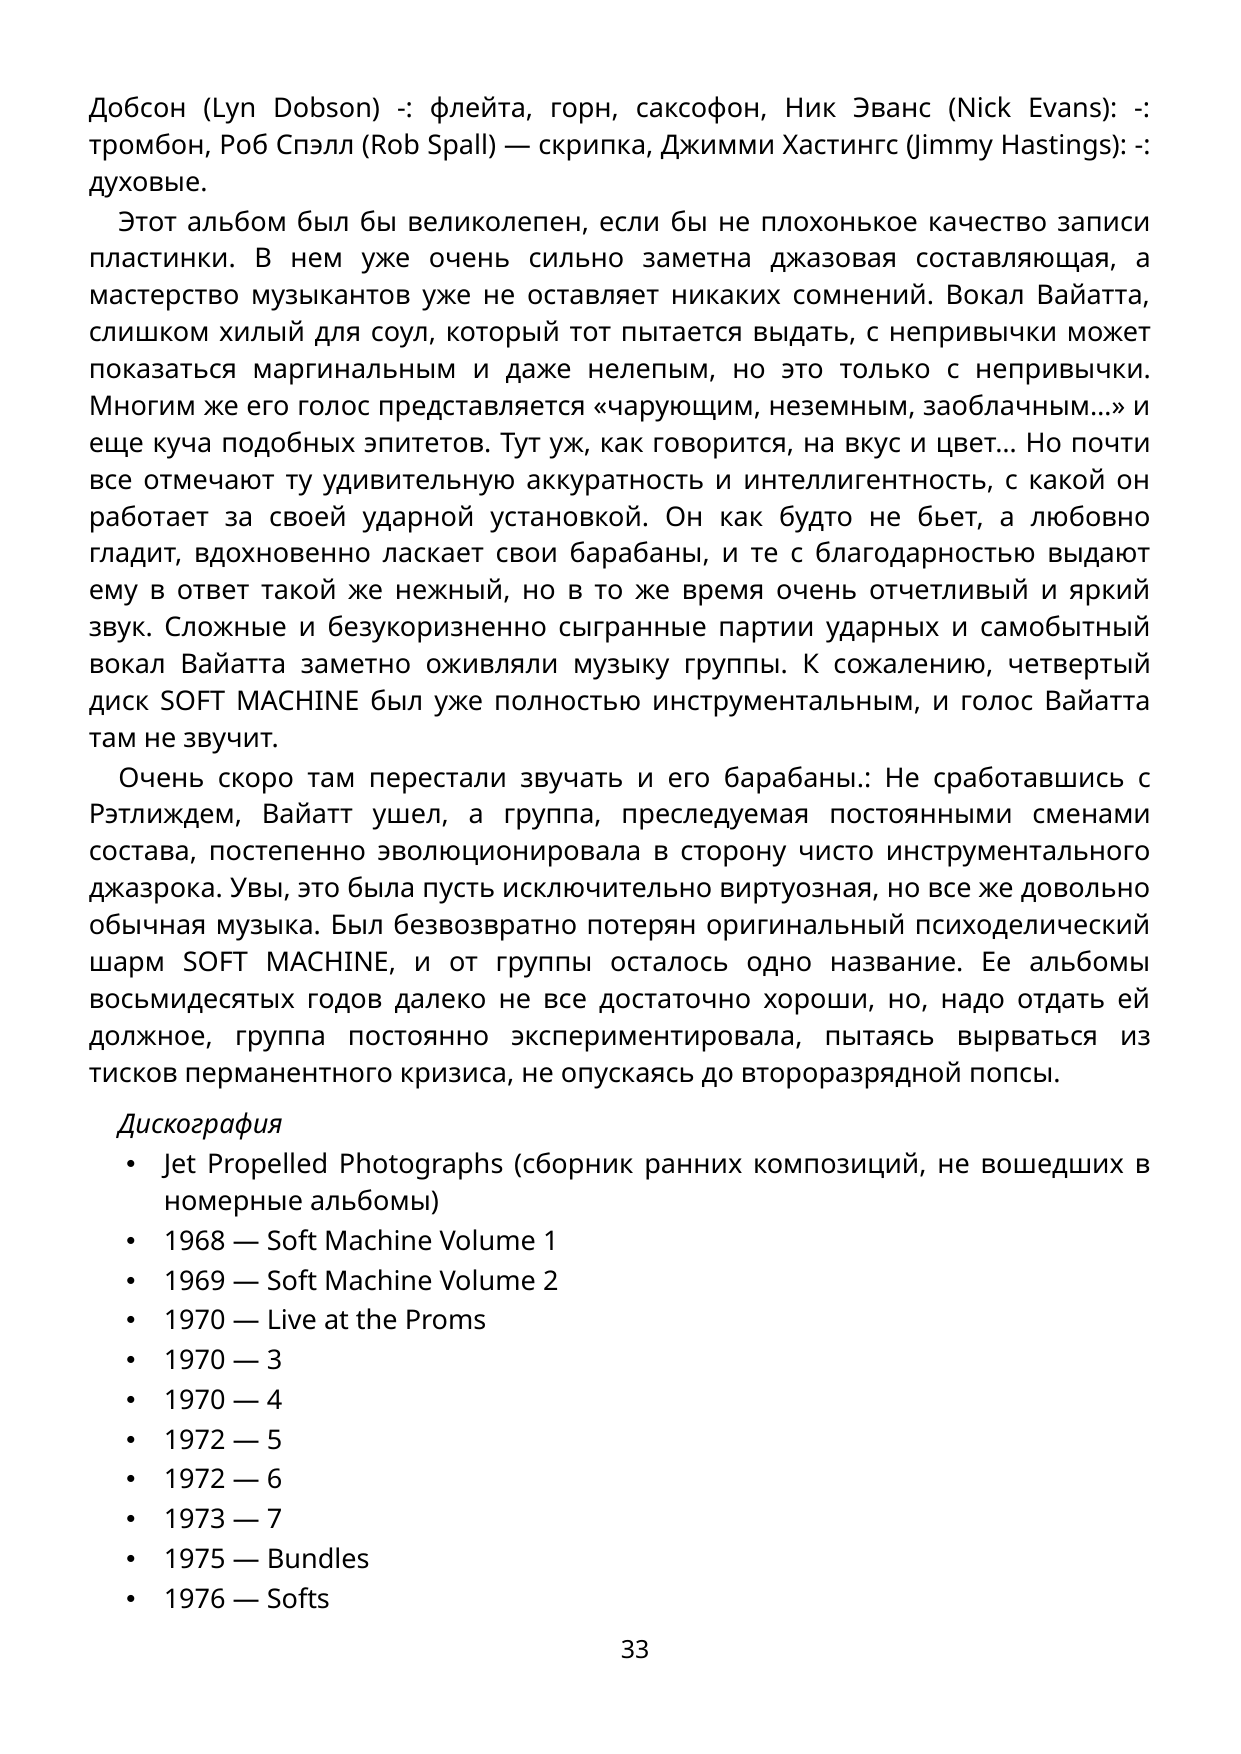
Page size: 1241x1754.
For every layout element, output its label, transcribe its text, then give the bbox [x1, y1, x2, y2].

text Этот альбом был бы великолепен, если бы не плохонькое качество записи пластинки. В нем уже очень сильно заметна джазовая составляющая, а мастерство музыкантов уже не оставляет никаких сомнений. Вокал Вайатта, слишком хилый для соул, который тот пытается выдать, с непривычки может показаться маргинальным и даже нелепым, но это только с непривычки. Многим же его голос представляется «чарующим, неземным, заоблачным…» и еще куча подобных эпитетов. Тут уж, как говорится, на вкус и цвет… Но почти все отмечают ту удивительную аккуратность и интеллигентность, с какой он работает за своей ударной установкой. Он как будто не бьет, а любовно гладит, вдохновенно ласкает свои барабаны, и те с благодарностью выдают ему в ответ такой же нежный, но в то же время очень отчетливый и яркий звук. Сложные и безукоризненно сыгранные партии ударных и самобытный вокал Вайатта заметно оживляли музыку группы. К сожалению, четвертый диск SOFT MACHINE был уже полностью инструментальным, и голос Вайатта там не звучит. [88, 202, 1152, 755]
list 1970 — Live at the Proms [126, 1301, 1152, 1338]
text Добсон (Lyn Dobson) -: флейта, горн, саксофон, Ник Эванс (Nick Evans): -: тромбон, Роб Спэлл (Rob Spall) — скрипка, Джимми Хастингс (Jimmy Hastings): -: духовые. [88, 88, 1152, 199]
list 1972 — 5 [126, 1420, 1152, 1457]
list 1970 — 4 [126, 1380, 1152, 1417]
text Очень скоро там перестали звучать и его барабаны.: Не сработавшись с Рэтлиждем, Вайатт ушел, а группа, преследуемая постоянными сменами состава, постепенно эволюционировала в сторону чисто инструментального джазрока. Увы, это была пусть исключительно виртуозная, но все же довольно обычная музыка. Был безвозвратно потерян оригинальный психоделический шарм SOFT MACHINE, и от группы осталось одно название. Ее альбомы восьмидесятых годов далеко не все достаточно хороши, но, надо отдать ей должное, группа постоянно экспериментировала, пытаясь вырваться из тисков перманентного кризиса, не опускаясь до второразрядной попсы. [88, 758, 1152, 1090]
list 1973 — 7 [126, 1500, 1152, 1537]
list 1969 — Soft Machine Volume 2 [126, 1261, 1152, 1298]
list 1972 — 6 [126, 1460, 1152, 1497]
list 1968 — Soft Machine Volume 1 [126, 1221, 1152, 1258]
list 1970 — 3 [126, 1341, 1152, 1377]
list Jet Propelled Photographs (сборник ранних композиций, не вошедших в номерные альбомы) [126, 1144, 1152, 1218]
subtitle Дискография [88, 1105, 1152, 1142]
list 1975 — Bundles [126, 1539, 1152, 1576]
list 1976 — Softs [126, 1579, 1152, 1616]
